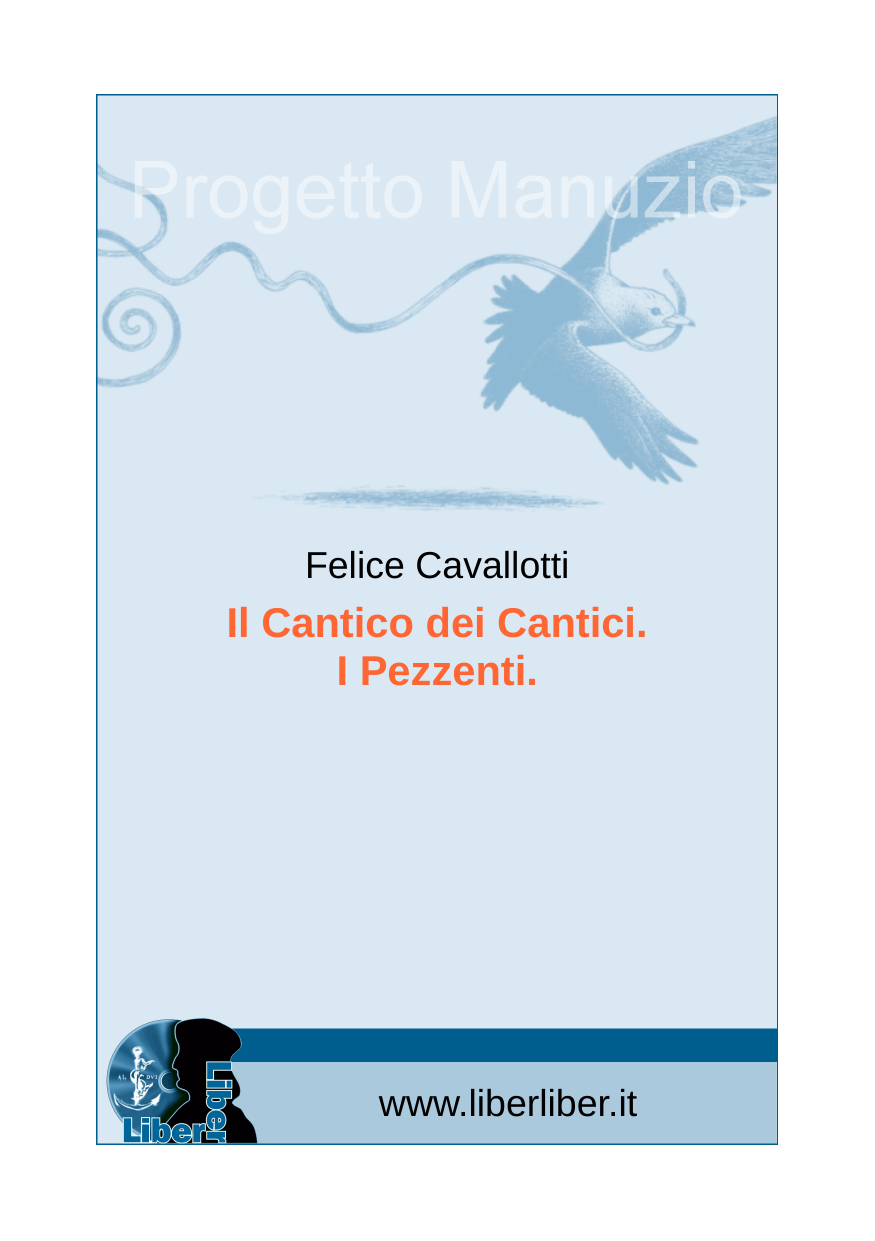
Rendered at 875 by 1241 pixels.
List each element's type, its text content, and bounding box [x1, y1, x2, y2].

picture [98, 694, 776, 1020]
picture [98, 219, 776, 543]
picture [98, 586, 776, 598]
text Felice Cavallotti [94, 543, 779, 586]
text Il Cantico dei Cantici. I Pezzenti. [94, 598, 779, 694]
text www.liberliber.it [331, 1081, 685, 1124]
